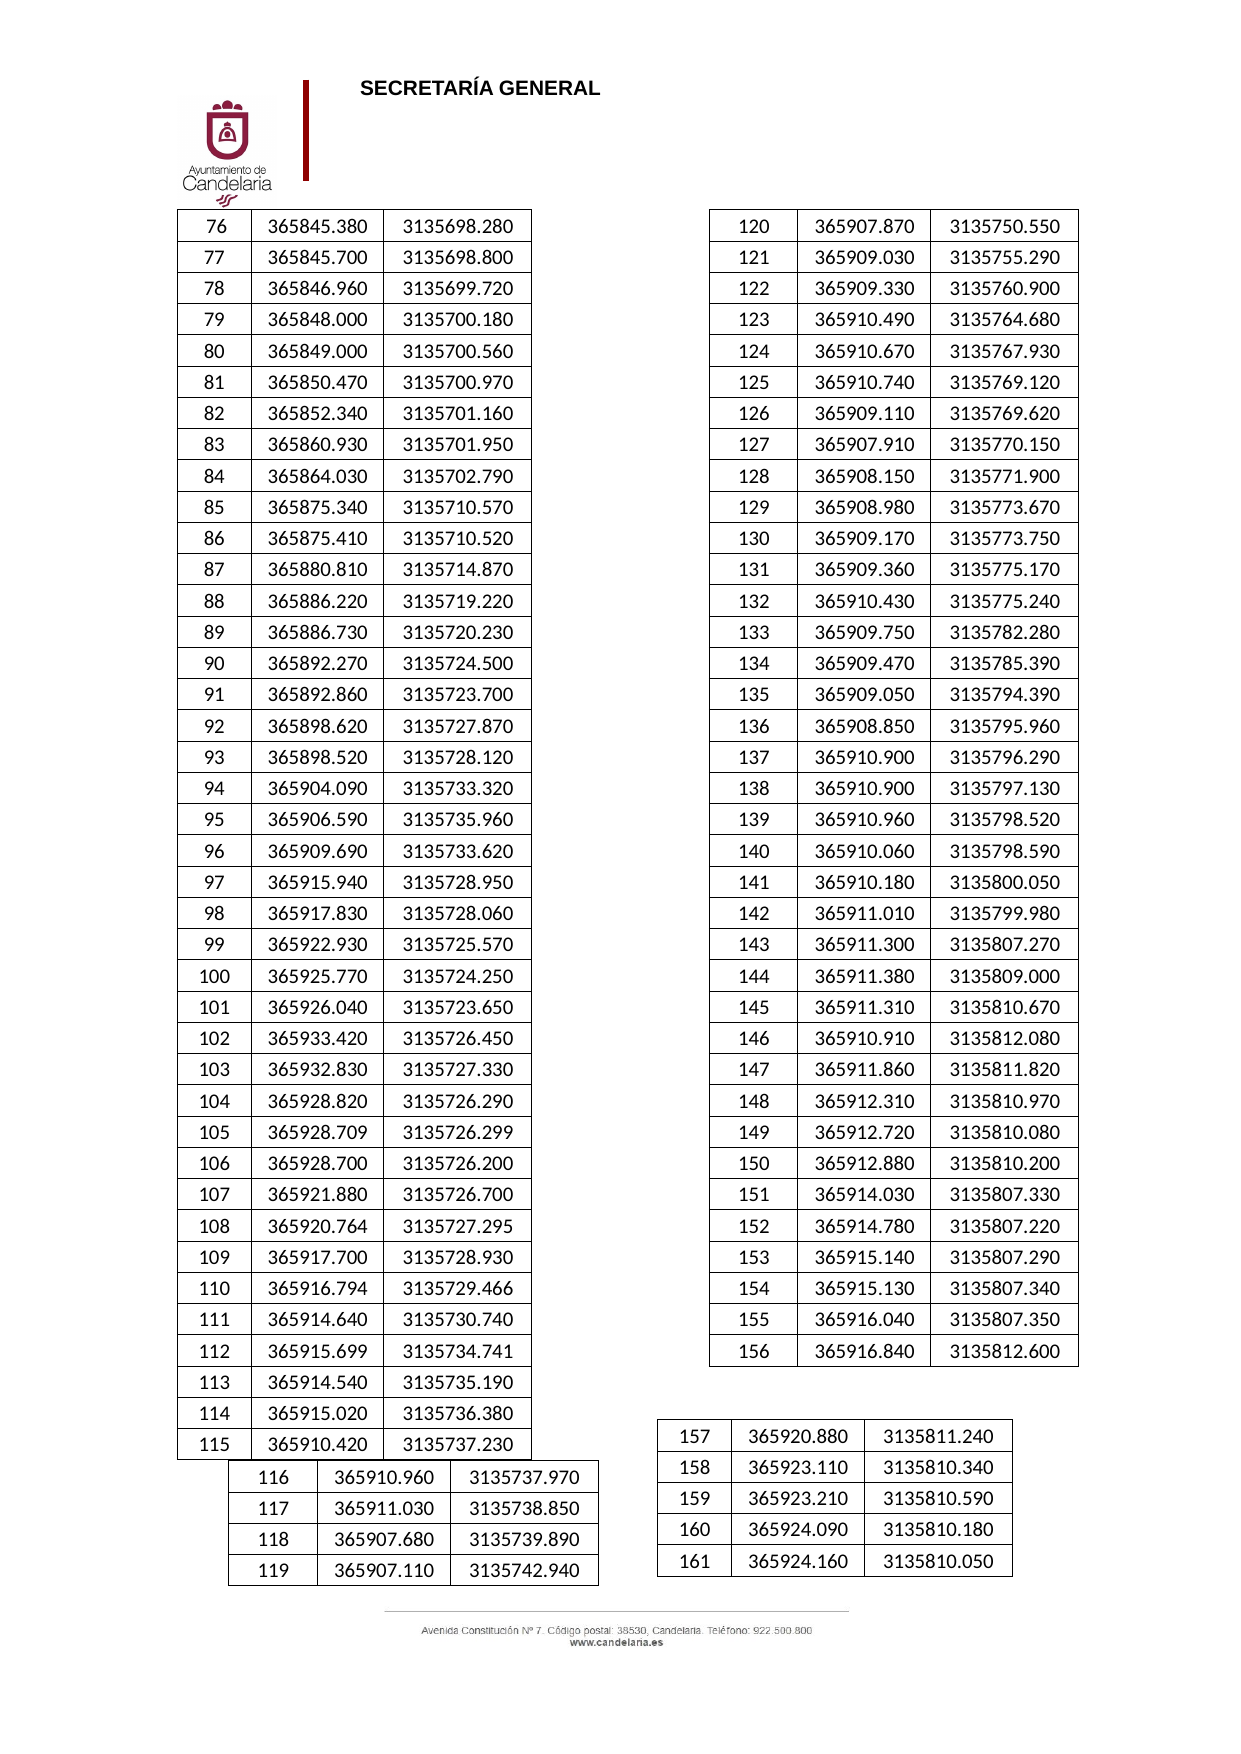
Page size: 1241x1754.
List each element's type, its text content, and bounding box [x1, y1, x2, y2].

table_cell 365880.810 [252, 554, 383, 584]
table_cell 365914.640 [252, 1304, 383, 1334]
table_cell 365928.709 [252, 1117, 383, 1147]
table_cell 365911.010 [798, 898, 930, 928]
table_cell 365898.620 [252, 710, 383, 741]
table_cell 365921.880 [252, 1179, 383, 1209]
table_cell 365875.410 [252, 523, 383, 553]
table_cell 365909.690 [252, 835, 383, 866]
table_cell 135 [710, 679, 797, 709]
table_cell 365908.980 [798, 492, 930, 522]
table_cell 123 [710, 304, 797, 334]
table_cell 3135810.180 [865, 1514, 1012, 1544]
table_cell 134 [710, 648, 797, 678]
table_cell 133 [710, 617, 797, 647]
table_cell 155 [710, 1304, 797, 1334]
table_cell 365911.380 [798, 960, 930, 991]
table_cell 3135720.230 [384, 617, 531, 647]
table_cell 147 [710, 1054, 797, 1084]
table_cell 3135728.950 [384, 867, 531, 897]
table_cell 365908.850 [798, 710, 930, 741]
table_cell 3135810.590 [865, 1483, 1012, 1513]
table_cell 3135701.950 [384, 429, 531, 459]
table_cell 3135760.900 [931, 273, 1078, 303]
table_cell 3135807.330 [931, 1179, 1078, 1209]
table_cell 78 [178, 273, 251, 303]
table_cell 92 [178, 710, 251, 741]
table_cell 365910.420 [252, 1429, 383, 1459]
table_cell 3135807.270 [931, 929, 1078, 959]
table_cell 3135700.970 [384, 367, 531, 397]
table_cell 3135719.220 [384, 585, 531, 616]
table_cell 365910.910 [798, 1023, 930, 1053]
table_cell 365914.780 [798, 1210, 930, 1241]
table_cell 365886.220 [252, 585, 383, 616]
table_cell 365933.420 [252, 1023, 383, 1053]
table_cell 125 [710, 367, 797, 397]
table_cell 3135698.280 [384, 210, 531, 241]
table_cell 3135807.290 [931, 1242, 1078, 1272]
table_cell 365875.340 [252, 492, 383, 522]
table_cell 3135773.670 [931, 492, 1078, 522]
table_cell 154 [710, 1273, 797, 1303]
table_cell 94 [178, 773, 251, 803]
table_cell 365915.130 [798, 1273, 930, 1303]
table_cell 3135767.930 [931, 335, 1078, 366]
table_cell 119 [229, 1555, 317, 1585]
table_cell 365850.470 [252, 367, 383, 397]
table_cell 365912.310 [798, 1085, 930, 1116]
table_cell 3135735.190 [384, 1367, 531, 1397]
table_cell 365910.900 [798, 742, 930, 772]
table_cell 3135726.290 [384, 1085, 531, 1116]
table_cell 158 [658, 1452, 731, 1482]
table_cell 100 [178, 960, 251, 991]
table_cell 89 [178, 617, 251, 647]
table_cell 131 [710, 554, 797, 584]
table_cell 3135701.160 [384, 398, 531, 428]
table_cell 152 [710, 1210, 797, 1241]
table_cell 90 [178, 648, 251, 678]
table_cell 3135812.600 [931, 1335, 1078, 1366]
table_cell 109 [178, 1242, 251, 1272]
table_cell 112 [178, 1335, 251, 1366]
table_cell 3135726.200 [384, 1148, 531, 1178]
table_cell 110 [178, 1273, 251, 1303]
table_cell 365910.490 [798, 304, 930, 334]
table_cell 365907.680 [318, 1524, 450, 1554]
table_cell 365886.730 [252, 617, 383, 647]
table_cell 108 [178, 1210, 251, 1241]
table_cell 3135750.550 [931, 210, 1078, 241]
table_cell 365909.360 [798, 554, 930, 584]
table_header 365920.880 [732, 1420, 864, 1451]
table_cell 365911.030 [318, 1493, 450, 1523]
table_cell 3135807.220 [931, 1210, 1078, 1241]
table_cell 365924.090 [732, 1514, 864, 1544]
table_cell 82 [178, 398, 251, 428]
table_cell 156 [710, 1335, 797, 1366]
table_cell 79 [178, 304, 251, 334]
table_cell 77 [178, 242, 251, 272]
table_cell 365852.340 [252, 398, 383, 428]
table_cell 365909.330 [798, 273, 930, 303]
table_cell 365910.900 [798, 773, 930, 803]
table_cell 97 [178, 867, 251, 897]
table_cell 3135810.050 [865, 1545, 1012, 1576]
table_cell 3135764.680 [931, 304, 1078, 334]
table_cell 98 [178, 898, 251, 928]
table_cell 3135727.295 [384, 1210, 531, 1241]
table_cell 365909.170 [798, 523, 930, 553]
table_cell 140 [710, 835, 797, 866]
table_cell 365911.860 [798, 1054, 930, 1084]
table_cell 365909.750 [798, 617, 930, 647]
table_cell 101 [178, 992, 251, 1022]
table_cell 102 [178, 1023, 251, 1053]
table_cell 122 [710, 273, 797, 303]
table_cell 3135782.280 [931, 617, 1078, 647]
table_cell 3135794.390 [931, 679, 1078, 709]
table_cell 96 [178, 835, 251, 866]
table_cell 3135710.570 [384, 492, 531, 522]
table_cell 3135728.930 [384, 1242, 531, 1272]
table_cell 88 [178, 585, 251, 616]
table_cell 128 [710, 460, 797, 491]
table_cell 3135810.200 [931, 1148, 1078, 1178]
table_cell 103 [178, 1054, 251, 1084]
table_cell 83 [178, 429, 251, 459]
table_cell 365848.000 [252, 304, 383, 334]
table_cell 3135724.500 [384, 648, 531, 678]
table_cell 3135769.620 [931, 398, 1078, 428]
table_cell 365898.520 [252, 742, 383, 772]
table_cell 365912.720 [798, 1117, 930, 1147]
table_cell 365907.870 [798, 210, 930, 241]
table_cell 3135736.380 [384, 1398, 531, 1428]
table_cell 144 [710, 960, 797, 991]
table_cell 365892.270 [252, 648, 383, 678]
table_cell 3135738.850 [451, 1493, 598, 1523]
table_cell 3135726.299 [384, 1117, 531, 1147]
table_cell 3135714.870 [384, 554, 531, 584]
table_cell 365907.110 [318, 1555, 450, 1585]
table_cell 3135733.320 [384, 773, 531, 803]
table_cell 3135727.330 [384, 1054, 531, 1084]
table_cell 81 [178, 367, 251, 397]
table_cell 136 [710, 710, 797, 741]
table_cell 87 [178, 554, 251, 584]
table_cell 150 [710, 1148, 797, 1178]
table_cell 129 [710, 492, 797, 522]
table_cell 365916.840 [798, 1335, 930, 1366]
table_cell 365916.794 [252, 1273, 383, 1303]
table_cell 365911.300 [798, 929, 930, 959]
table_header 3135737.970 [451, 1461, 598, 1492]
table_cell 149 [710, 1117, 797, 1147]
table_cell 3135775.170 [931, 554, 1078, 584]
table_cell 114 [178, 1398, 251, 1428]
table_cell 365910.740 [798, 367, 930, 397]
table_cell 3135795.960 [931, 710, 1078, 741]
table_cell 126 [710, 398, 797, 428]
table_cell 365912.880 [798, 1148, 930, 1178]
table_cell 105 [178, 1117, 251, 1147]
table_cell 365864.030 [252, 460, 383, 491]
table_header 3135811.240 [865, 1420, 1012, 1451]
table_cell 130 [710, 523, 797, 553]
table_cell 365907.910 [798, 429, 930, 459]
table_header 365910.960 [318, 1461, 450, 1492]
table_cell 85 [178, 492, 251, 522]
table_cell 111 [178, 1304, 251, 1334]
table_cell 365860.930 [252, 429, 383, 459]
table_cell 365910.060 [798, 835, 930, 866]
table_cell 3135807.340 [931, 1273, 1078, 1303]
table_cell 365845.380 [252, 210, 383, 241]
table_cell 365910.430 [798, 585, 930, 616]
table_cell 365928.820 [252, 1085, 383, 1116]
table_cell 365909.110 [798, 398, 930, 428]
table_cell 3135809.000 [931, 960, 1078, 991]
table_cell 365928.700 [252, 1148, 383, 1178]
table_cell 159 [658, 1483, 731, 1513]
table_cell 3135723.650 [384, 992, 531, 1022]
table_cell 120 [710, 210, 797, 241]
table_cell 3135733.620 [384, 835, 531, 866]
table_cell 3135771.900 [931, 460, 1078, 491]
table_cell 107 [178, 1179, 251, 1209]
table_cell 146 [710, 1023, 797, 1053]
table_cell 104 [178, 1085, 251, 1116]
table_cell 160 [658, 1514, 731, 1544]
table_cell 365849.000 [252, 335, 383, 366]
table_cell 365914.030 [798, 1179, 930, 1209]
table_cell 137 [710, 742, 797, 772]
table_cell 365845.700 [252, 242, 383, 272]
table_cell 365915.020 [252, 1398, 383, 1428]
table_cell 76 [178, 210, 251, 241]
table_cell 3135702.790 [384, 460, 531, 491]
table_cell 3135811.820 [931, 1054, 1078, 1084]
table_cell 93 [178, 742, 251, 772]
table_cell 365910.180 [798, 867, 930, 897]
table_cell 3135728.060 [384, 898, 531, 928]
table_cell 365920.764 [252, 1210, 383, 1241]
table_cell 3135700.560 [384, 335, 531, 366]
table_cell 161 [658, 1545, 731, 1576]
table_cell 365922.930 [252, 929, 383, 959]
table_cell 365910.670 [798, 335, 930, 366]
table_cell 365916.040 [798, 1304, 930, 1334]
table_cell 365846.960 [252, 273, 383, 303]
table_cell 365917.700 [252, 1242, 383, 1272]
table_cell 3135698.800 [384, 242, 531, 272]
table_cell 3135723.700 [384, 679, 531, 709]
table_cell 365924.160 [732, 1545, 864, 1576]
table_header 157 [658, 1420, 731, 1451]
table_cell 3135755.290 [931, 242, 1078, 272]
table_cell 142 [710, 898, 797, 928]
table_cell 365915.699 [252, 1335, 383, 1366]
table_cell 3135730.740 [384, 1304, 531, 1334]
table_cell 3135797.130 [931, 773, 1078, 803]
table_cell 3135810.670 [931, 992, 1078, 1022]
table_cell 365932.830 [252, 1054, 383, 1084]
table_cell 118 [229, 1524, 317, 1554]
table_cell 365908.150 [798, 460, 930, 491]
table_cell 365925.770 [252, 960, 383, 991]
table_cell 3135769.120 [931, 367, 1078, 397]
table_cell 117 [229, 1493, 317, 1523]
table_cell 124 [710, 335, 797, 366]
table_cell 365910.960 [798, 804, 930, 834]
table_cell 365923.110 [732, 1452, 864, 1482]
table_cell 138 [710, 773, 797, 803]
table_cell 91 [178, 679, 251, 709]
table_cell 365915.940 [252, 867, 383, 897]
table_cell 3135727.870 [384, 710, 531, 741]
table_cell 132 [710, 585, 797, 616]
table_cell 143 [710, 929, 797, 959]
table_cell 3135700.180 [384, 304, 531, 334]
table_cell 127 [710, 429, 797, 459]
table_cell 365926.040 [252, 992, 383, 1022]
table_cell 3135812.080 [931, 1023, 1078, 1053]
table_cell 3135810.080 [931, 1117, 1078, 1147]
table_cell 3135729.466 [384, 1273, 531, 1303]
table_cell 86 [178, 523, 251, 553]
table_cell 3135773.750 [931, 523, 1078, 553]
table_cell 95 [178, 804, 251, 834]
table_cell 3135724.250 [384, 960, 531, 991]
table_cell 365914.540 [252, 1367, 383, 1397]
table_cell 106 [178, 1148, 251, 1178]
table_cell 3135737.230 [384, 1429, 531, 1459]
table_cell 3135710.520 [384, 523, 531, 553]
table_cell 365906.590 [252, 804, 383, 834]
table_cell 148 [710, 1085, 797, 1116]
table_cell 3135699.720 [384, 273, 531, 303]
table_cell 365904.090 [252, 773, 383, 803]
table_cell 121 [710, 242, 797, 272]
table_cell 3135800.050 [931, 867, 1078, 897]
table_cell 3135810.970 [931, 1085, 1078, 1116]
table_cell 99 [178, 929, 251, 959]
table_cell 151 [710, 1179, 797, 1209]
table_cell 365909.050 [798, 679, 930, 709]
table_cell 365892.860 [252, 679, 383, 709]
table_header 116 [229, 1461, 317, 1492]
table_cell 153 [710, 1242, 797, 1272]
table_cell 365909.030 [798, 242, 930, 272]
table_cell 3135728.120 [384, 742, 531, 772]
table_cell 139 [710, 804, 797, 834]
table_cell 3135796.290 [931, 742, 1078, 772]
table_cell 3135798.520 [931, 804, 1078, 834]
table_cell 3135810.340 [865, 1452, 1012, 1482]
table_cell 145 [710, 992, 797, 1022]
table_cell 3135742.940 [451, 1555, 598, 1585]
table_cell 365909.470 [798, 648, 930, 678]
table_cell 3135726.450 [384, 1023, 531, 1053]
table_cell 365915.140 [798, 1242, 930, 1272]
table_cell 3135798.590 [931, 835, 1078, 866]
table_cell 80 [178, 335, 251, 366]
table_cell 3135770.150 [931, 429, 1078, 459]
table_cell 365911.310 [798, 992, 930, 1022]
table_cell 3135735.960 [384, 804, 531, 834]
table_cell 3135807.350 [931, 1304, 1078, 1334]
table_cell 3135799.980 [931, 898, 1078, 928]
table_cell 115 [178, 1429, 251, 1459]
table_cell 113 [178, 1367, 251, 1397]
table_cell 3135785.390 [931, 648, 1078, 678]
table_cell 84 [178, 460, 251, 491]
table_cell 3135739.890 [451, 1524, 598, 1554]
table_cell 3135734.741 [384, 1335, 531, 1366]
table_cell 3135726.700 [384, 1179, 531, 1209]
table_cell 3135725.570 [384, 929, 531, 959]
table_cell 3135775.240 [931, 585, 1078, 616]
table_cell 141 [710, 867, 797, 897]
table_cell 365917.830 [252, 898, 383, 928]
table_cell 365923.210 [732, 1483, 864, 1513]
